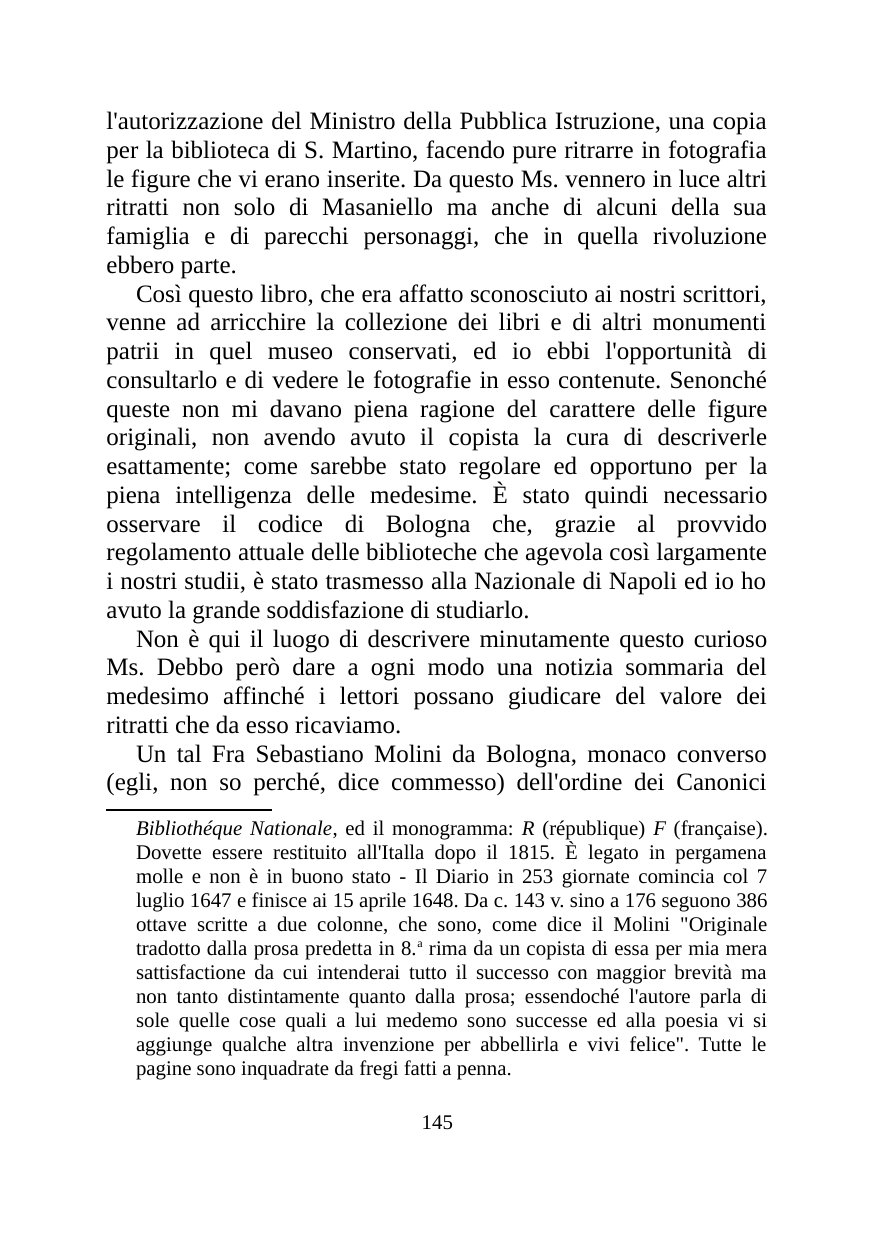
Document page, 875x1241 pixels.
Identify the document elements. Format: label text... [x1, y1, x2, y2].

text Non è qui il luogo di descrivere minutamente questo curioso Ms. Debbo però dare a ogni modo una notizia sommaria del medesimo affinché i lettori possano giudicare del valore dei ritratti che da esso ricaviamo. [106, 624, 768, 739]
text l'autorizzazione del Ministro della Pubblica Istruzione, una copia per la biblioteca di S. Martino, facendo pure ritrarre in fotografia le figure che vi erano inserite. Da questo Ms. vennero in luce altri ritratti non solo di Masaniello ma anche di alcuni della sua famiglia e di parecchi personaggi, che in quella rivoluzione ebbero parte. [106, 106, 768, 279]
text Un tal Fra Sebastiano Molini da Bologna, monaco converso (egli, non so perché, dice commesso) dell'ordine dei Canonici [106, 739, 768, 796]
text Bibliothéque Nationale, ed il monogramma: R (république) F (française). Dovette essere restituito all'Italla dopo il 1815. È legato in pergamena molle e non è in buono stato - Il Diario in 253 giornate comincia col 7 luglio 1647 e finisce ai 15 aprile 1648. Da c. 143 v. sino a 176 seguono 386 ottave scritte a due colonne, che sono, come dice il Molini "Originale tradotto dalla prosa predetta in 8.a rima da un copista di essa per mia mera sattisfactione da cui intenderai tutto il successo con maggior brevità ma non tanto distintamente quanto dalla prosa; essendoché l'autore parla di sole quelle cose quali a lui medemo sono successe ed alla poesia vi si aggiunge qualche altra invenzione per abbellirla e vivi felice". Tutte le pagine sono inquadrate da fregi fatti a penna. [106, 816, 768, 1080]
text Così questo libro, che era affatto sconosciuto ai nostri scrittori, venne ad arricchire la collezione dei libri e di altri monumenti patrii in quel museo conservati, ed io ebbi l'opportunità di consultarlo e di vedere le fotografie in esso contenute. Senonché queste non mi davano piena ragione del carattere delle figure originali, non avendo avuto il copista la cura di descriverle esattamente; come sarebbe stato regolare ed opportuno per la piena intelligenza delle medesime. È stato quindi necessario osservare il codice di Bologna che, grazie al provvido regolamento attuale delle biblioteche che agevola così largamente i nostri studii, è stato trasmesso alla Nazionale di Napoli ed io ho avuto la grande soddisfazione di studiarlo. [106, 279, 768, 624]
